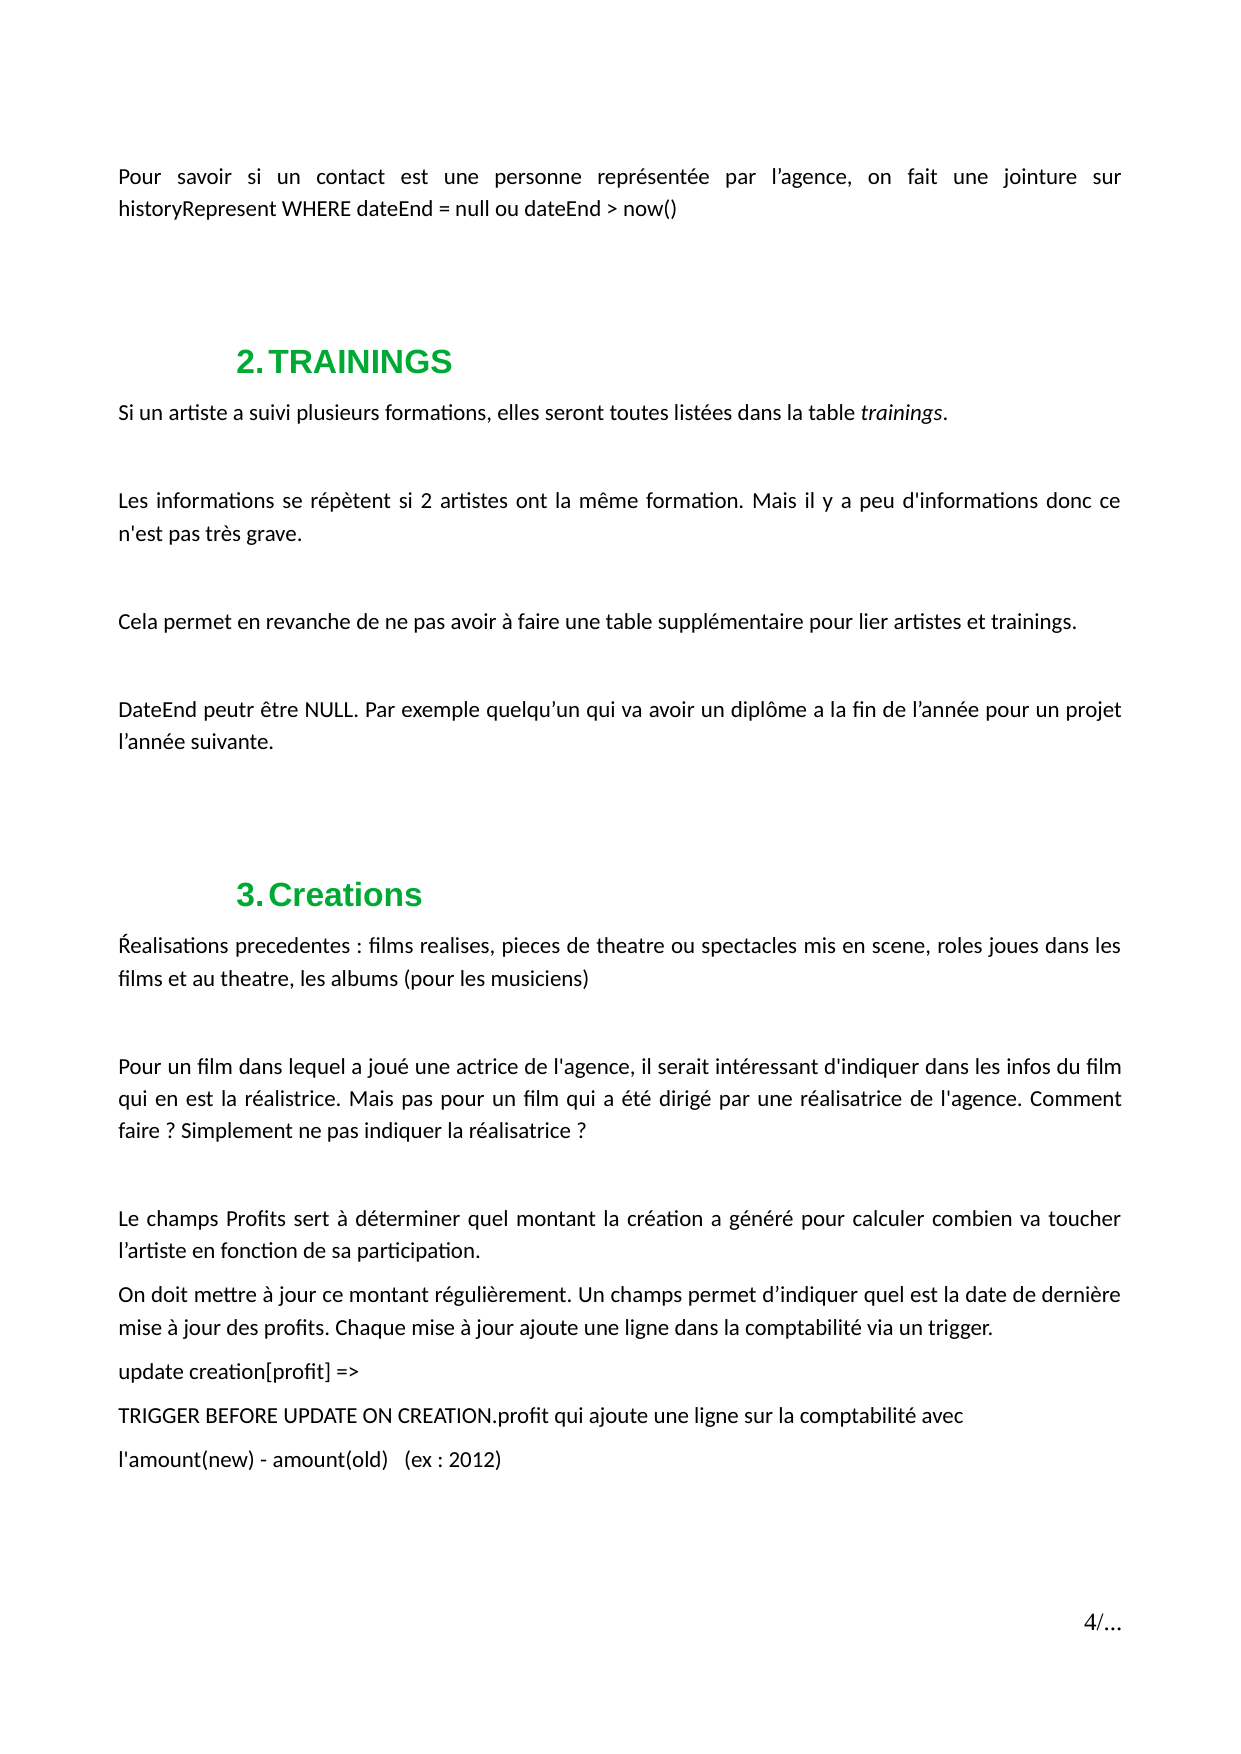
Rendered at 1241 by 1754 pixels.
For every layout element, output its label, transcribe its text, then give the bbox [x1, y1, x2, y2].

text Le champs Profits sert à déterminer quel montant la création a généré pour calculer combien va toucher l’artiste en fonction de sa participation. [118, 1204, 1122, 1264]
text On doit mettre à jour ce montant régulièrement. Un champs permet d’indiquer quel est la date de dernière mise à jour des profits. Chaque mise à jour ajoute une ligne dans la comptabilité via un trigger. [118, 1281, 1122, 1341]
text Les informations se répètent si 2 artistes ont la même formation. Mais il y a peu d'informations donc ce n'est pas très grave. [118, 487, 1122, 547]
text l'amount(new) - amount(old) (ex : 2012) [118, 1445, 1122, 1473]
text Ŕealisations precedentes : films realises, pieces de theatre ou spectacles mis en scene, roles joues dans les films et au theatre, les albums (pour les musiciens) [118, 931, 1122, 992]
text Pour un film dans lequel a joué une actrice de l'agence, il serait intéressant d'indiquer dans les infos du film qui en est la réalistrice. Mais pas pour un film qui a été dirigé par une réalisatrice de l'agence. Comment faire ? Simplement ne pas indiquer la réalisatrice ? [118, 1052, 1122, 1144]
text Cela permet en revanche de ne pas avoir à faire une table supplémentaire pour lier artistes et trainings. [118, 607, 1122, 635]
text Si un artiste a suivi plusieurs formations, elles seront toutes listées dans la table trainings. [118, 398, 1122, 427]
text update creation[profit] => [118, 1357, 1122, 1385]
text Pour savoir si un contact est une personne représentée par l’agence, on fait une jointure sur historyRepresent WHERE dateEnd = null ou dateEnd > now() [118, 162, 1122, 222]
text TRIGGER BEFORE UPDATE ON CREATION.profit qui ajoute une ligne sur la comptabilité avec [118, 1401, 1122, 1429]
subtitle TRAININGS [236, 341, 1122, 380]
subtitle Creations [236, 874, 1122, 913]
text DateEnd peutr être NULL. Par exemple quelqu’un qui va avoir un diplôme a la fin de l’année pour un projet l’année suivante. [118, 695, 1122, 755]
